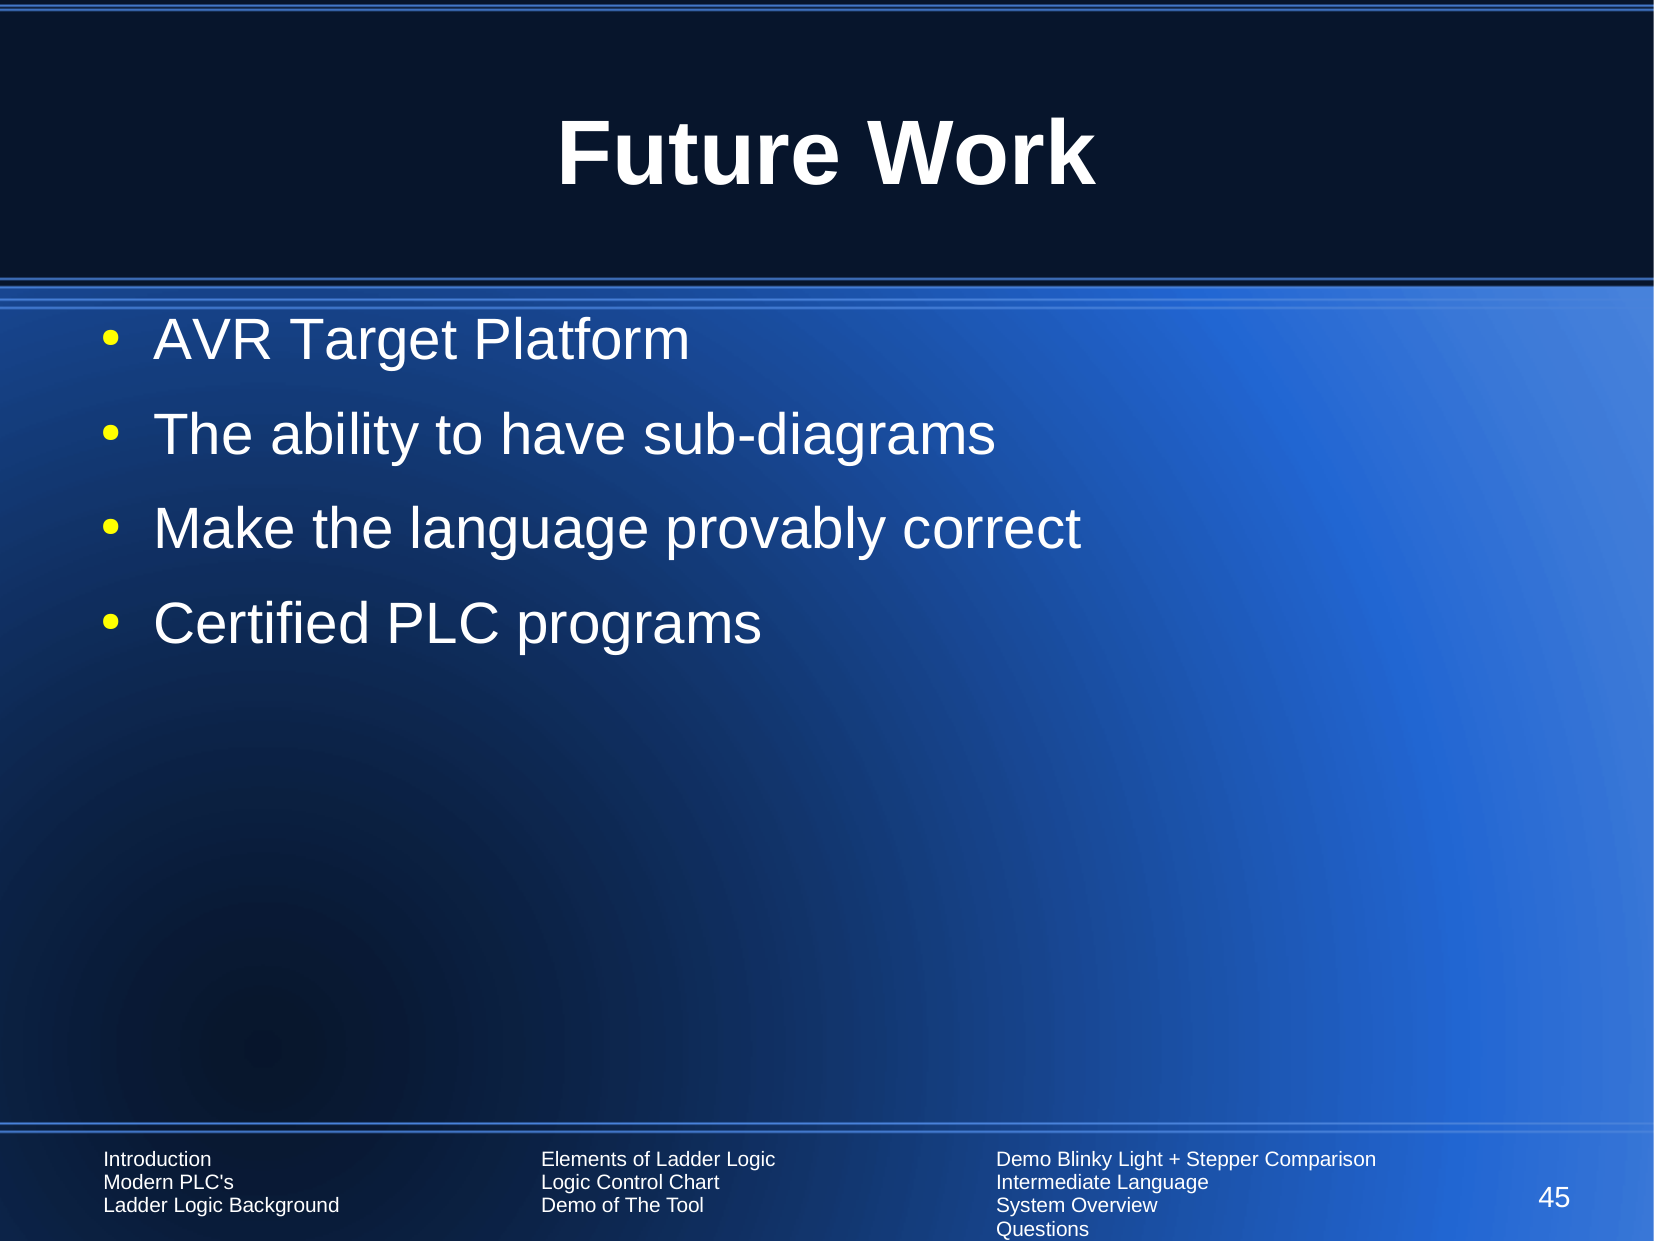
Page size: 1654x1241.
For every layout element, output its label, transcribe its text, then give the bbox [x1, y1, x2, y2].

list AVR Target Platform The ability to have sub-diagrams Make the language provably correct Certified PLC programs [82, 307, 1571, 1111]
picture [0, 0, 1654, 1241]
title Future Work [82, 56, 1571, 250]
